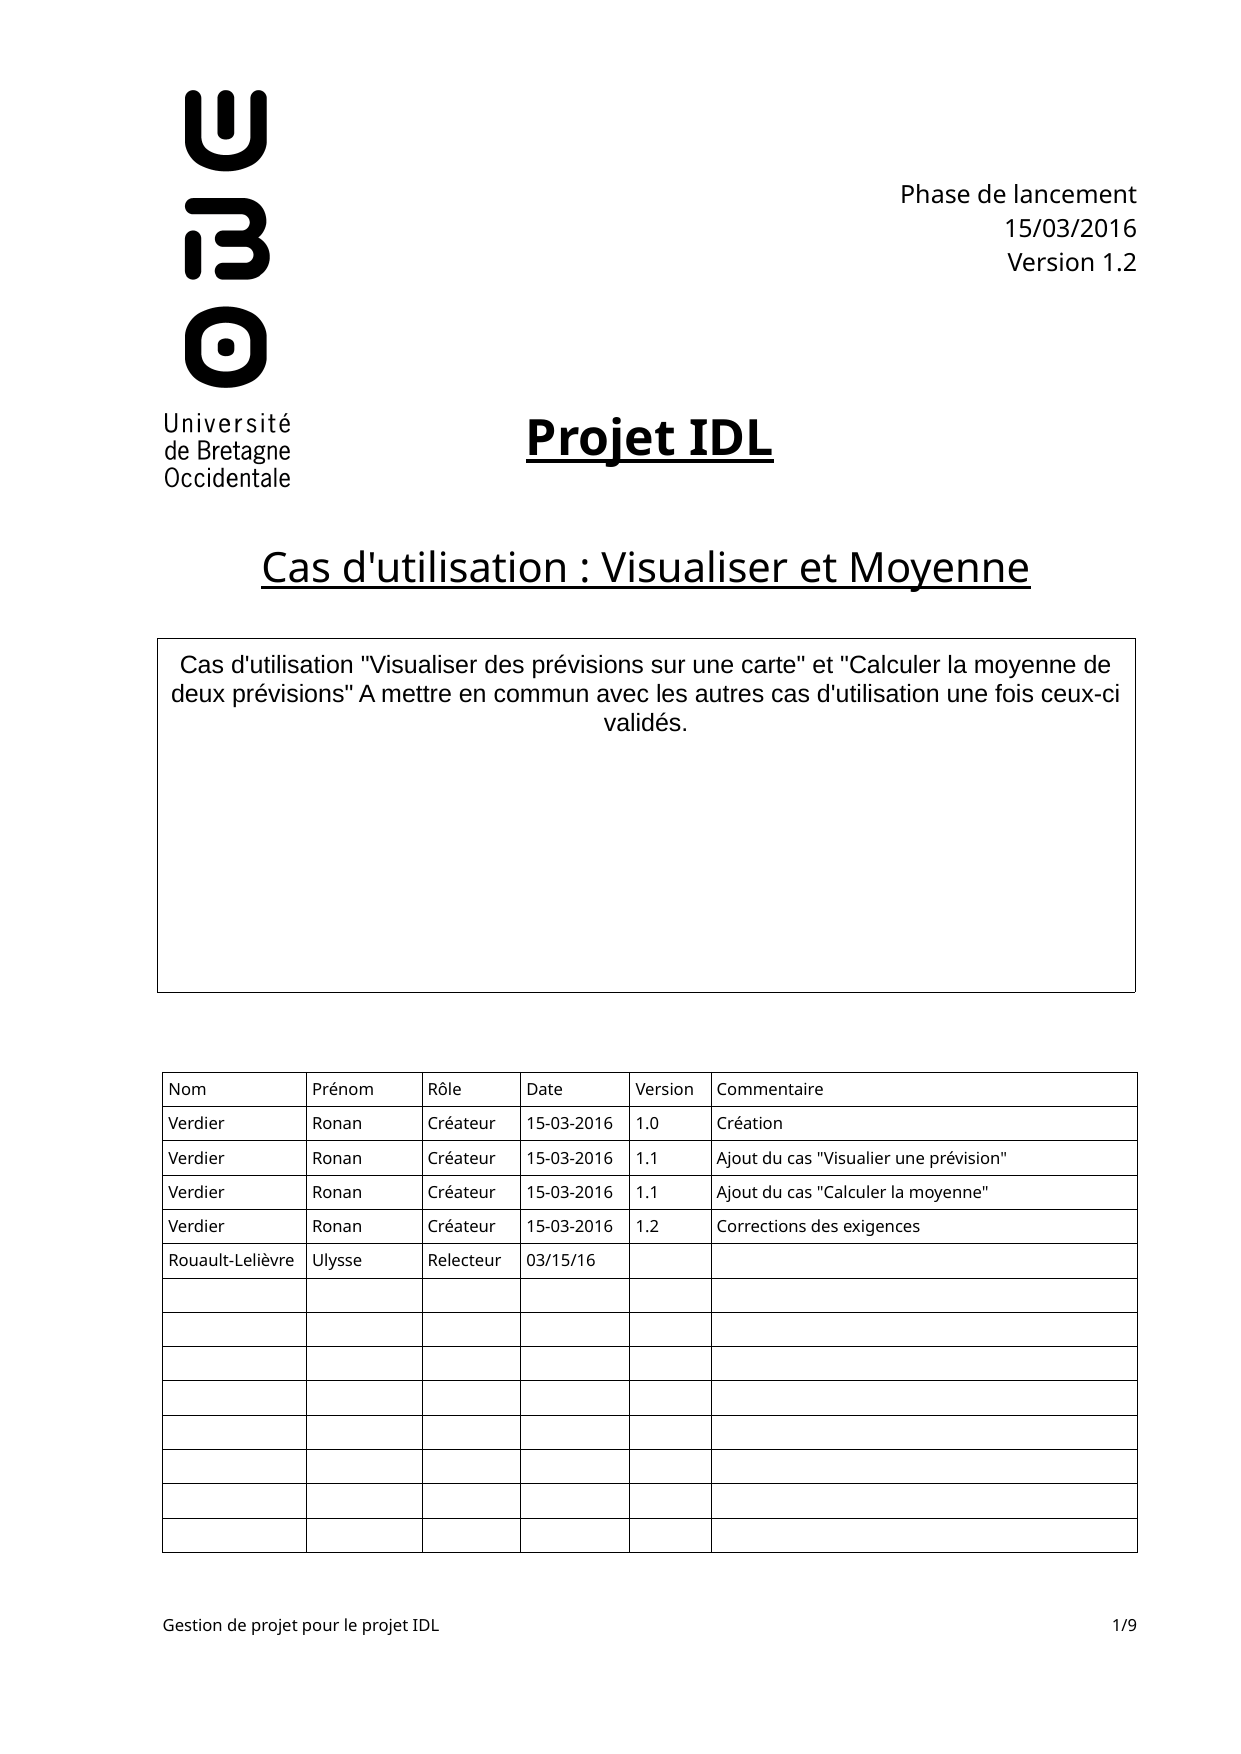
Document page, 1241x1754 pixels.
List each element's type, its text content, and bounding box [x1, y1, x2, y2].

table_cell [307, 1381, 422, 1414]
table_cell [163, 1279, 306, 1312]
table_cell [423, 1347, 520, 1380]
table_cell [521, 1347, 629, 1380]
table_cell [630, 1519, 711, 1552]
text Version 1.2 [323, 244, 1137, 278]
table_cell [521, 1279, 629, 1312]
text Cas d'utilisation "Visualiser des prévisions sur une carte" et "Calculer la moyenne de deux prévisions" A mettre en commun avec les autres cas d'utilisation une fois ceux-ci validés. [166, 647, 1126, 736]
table_cell Corrections des exigences [712, 1210, 1137, 1243]
table_cell [163, 1313, 306, 1346]
table_cell 15-03-2016 [521, 1107, 629, 1140]
table_cell [630, 1381, 711, 1414]
table_cell [307, 1416, 422, 1449]
table_cell 15/03/16 [521, 1244, 629, 1277]
table_header Prénom [307, 1073, 422, 1106]
table_cell [307, 1347, 422, 1380]
table_cell [307, 1484, 422, 1517]
table_cell [163, 1519, 306, 1552]
table_cell [423, 1279, 520, 1312]
table_cell [423, 1416, 520, 1449]
picture [131, 0, 323, 551]
table_cell [163, 1347, 306, 1380]
table_header Commentaire [712, 1073, 1137, 1106]
table_cell [307, 1279, 422, 1312]
table_cell [712, 1416, 1137, 1449]
table_cell [712, 1519, 1137, 1552]
table_cell Ulysse [307, 1244, 422, 1277]
table_cell [423, 1381, 520, 1414]
table_cell [712, 1381, 1137, 1414]
table_cell [163, 1450, 306, 1483]
table_cell [521, 1450, 629, 1483]
table_cell [423, 1450, 520, 1483]
table_cell [163, 1381, 306, 1414]
table_cell Verdier [163, 1210, 306, 1243]
text 15/03/2016 [323, 210, 1137, 244]
table_cell [307, 1450, 422, 1483]
table_cell Ronan [307, 1107, 422, 1140]
table_cell Création [712, 1107, 1137, 1140]
table_cell [521, 1484, 629, 1517]
table_cell [521, 1313, 629, 1346]
table_header Rôle [423, 1073, 520, 1106]
table_cell Relecteur [423, 1244, 520, 1277]
table_cell Verdier [163, 1107, 306, 1140]
table_cell Créateur [423, 1210, 520, 1243]
table_cell Ajout du cas "Calculer la moyenne" [712, 1176, 1137, 1209]
table_header Nom [163, 1073, 306, 1106]
text Cas d'utilisation : Visualiser et Moyenne [166, 538, 1126, 594]
table_cell Créateur [423, 1107, 520, 1140]
text Phase de lancement [323, 176, 1137, 210]
table_cell [712, 1450, 1137, 1483]
table_cell [163, 1416, 306, 1449]
table_cell [712, 1484, 1137, 1517]
table_cell [630, 1416, 711, 1449]
table_cell [423, 1484, 520, 1517]
table_cell 15-03-2016 [521, 1176, 629, 1209]
table_cell Rouault-Lelièvre [163, 1244, 306, 1277]
table_cell [630, 1484, 711, 1517]
table_cell [630, 1347, 711, 1380]
table_cell [423, 1519, 520, 1552]
table_cell [423, 1313, 520, 1346]
table_cell 1.2 [630, 1210, 711, 1243]
table_cell 1.0 [630, 1107, 711, 1140]
table_cell Verdier [163, 1141, 306, 1175]
table_cell [521, 1519, 629, 1552]
table_cell Ronan [307, 1141, 422, 1175]
table_cell Ronan [307, 1176, 422, 1209]
table_cell [307, 1519, 422, 1552]
table_header Date [521, 1073, 629, 1106]
table_cell Ajout du cas "Visualier une prévision" [712, 1141, 1137, 1175]
table_cell 1.1 [630, 1176, 711, 1209]
table_cell [712, 1347, 1137, 1380]
table_cell [521, 1381, 629, 1414]
table_cell 1.1 [630, 1141, 711, 1175]
table_cell [630, 1279, 711, 1312]
table_cell [712, 1244, 1137, 1277]
table_cell Créateur [423, 1176, 520, 1209]
table_cell [630, 1244, 711, 1277]
text Projet IDL [307, 401, 992, 469]
table_cell [307, 1313, 422, 1346]
table_cell 15-03-2016 [521, 1210, 629, 1243]
table_cell Créateur [423, 1141, 520, 1175]
table_cell [630, 1450, 711, 1483]
table_cell [163, 1484, 306, 1517]
table_cell Ronan [307, 1210, 422, 1243]
table_cell [712, 1313, 1137, 1346]
table_cell [521, 1416, 629, 1449]
table_cell 15-03-2016 [521, 1141, 629, 1175]
table_cell [712, 1279, 1137, 1312]
table_cell [630, 1313, 711, 1346]
table_cell Verdier [163, 1176, 306, 1209]
table_header Version [630, 1073, 711, 1106]
